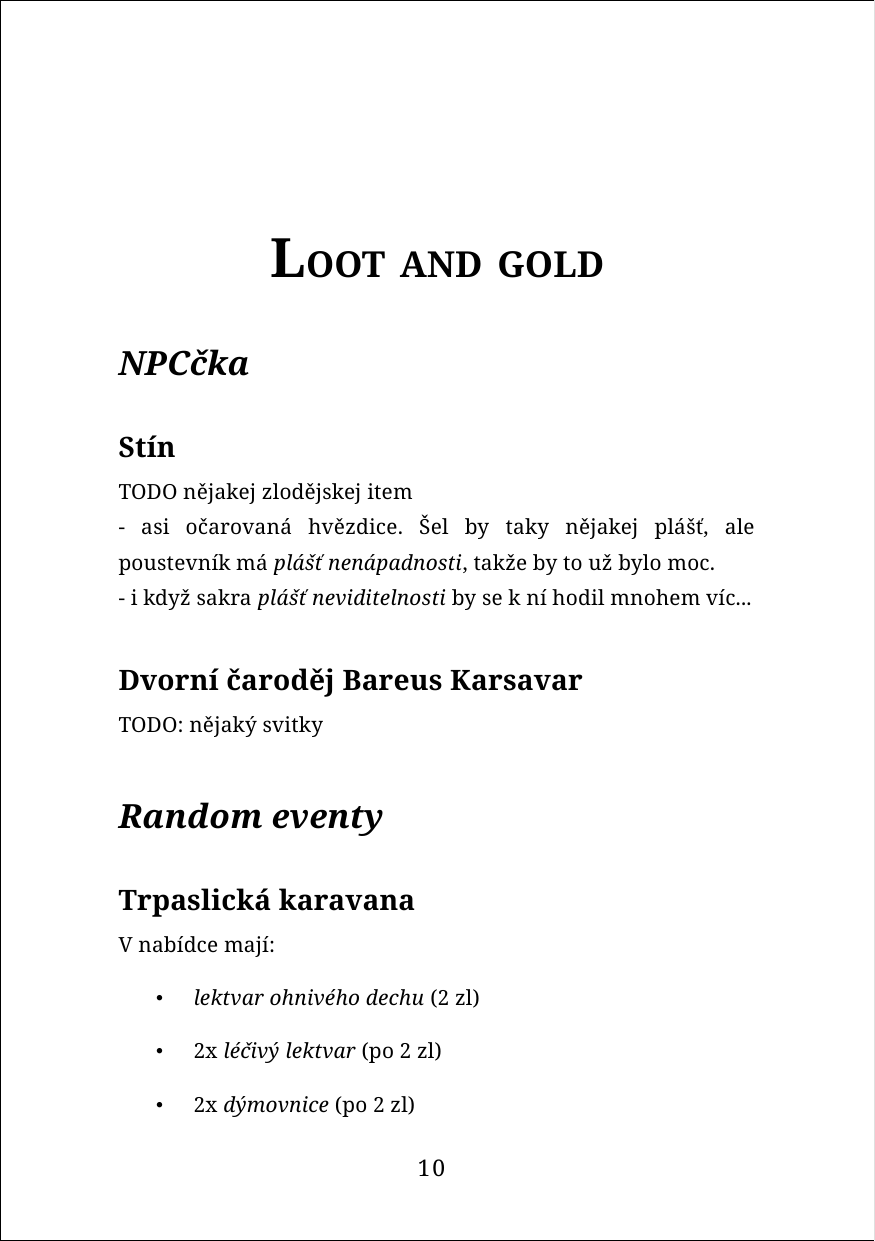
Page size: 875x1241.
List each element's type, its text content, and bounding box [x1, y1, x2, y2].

subtitle Trpaslická karavana [118, 880, 756, 918]
text TODO: nějaký svitky [118, 711, 756, 739]
subtitle Dvorní čaroděj Bareus Karsavar [118, 660, 756, 699]
list lektvar ohnivého dechu (2 zl) [156, 983, 756, 1012]
list 2x léčivý lektvar (po 2 zl) [156, 1037, 756, 1065]
text TODO nějakej zlodějskej item - asi očarovaná hvězdice. Šel by taky nějakej plášť, ale poustevník má plášť nenápadnosti, takže by to už bylo moc. - i když sakra plášť neviditelnosti by se k ní hodil mnohem víc... [118, 477, 756, 612]
subtitle Loot and gold [118, 219, 756, 293]
subtitle NPCčka [118, 340, 756, 386]
subtitle Random eventy [118, 793, 756, 839]
list 2x dýmovnice (po 2 zl) [156, 1090, 756, 1118]
subtitle Stín [118, 427, 756, 465]
text V nabídce mají: [118, 930, 756, 959]
